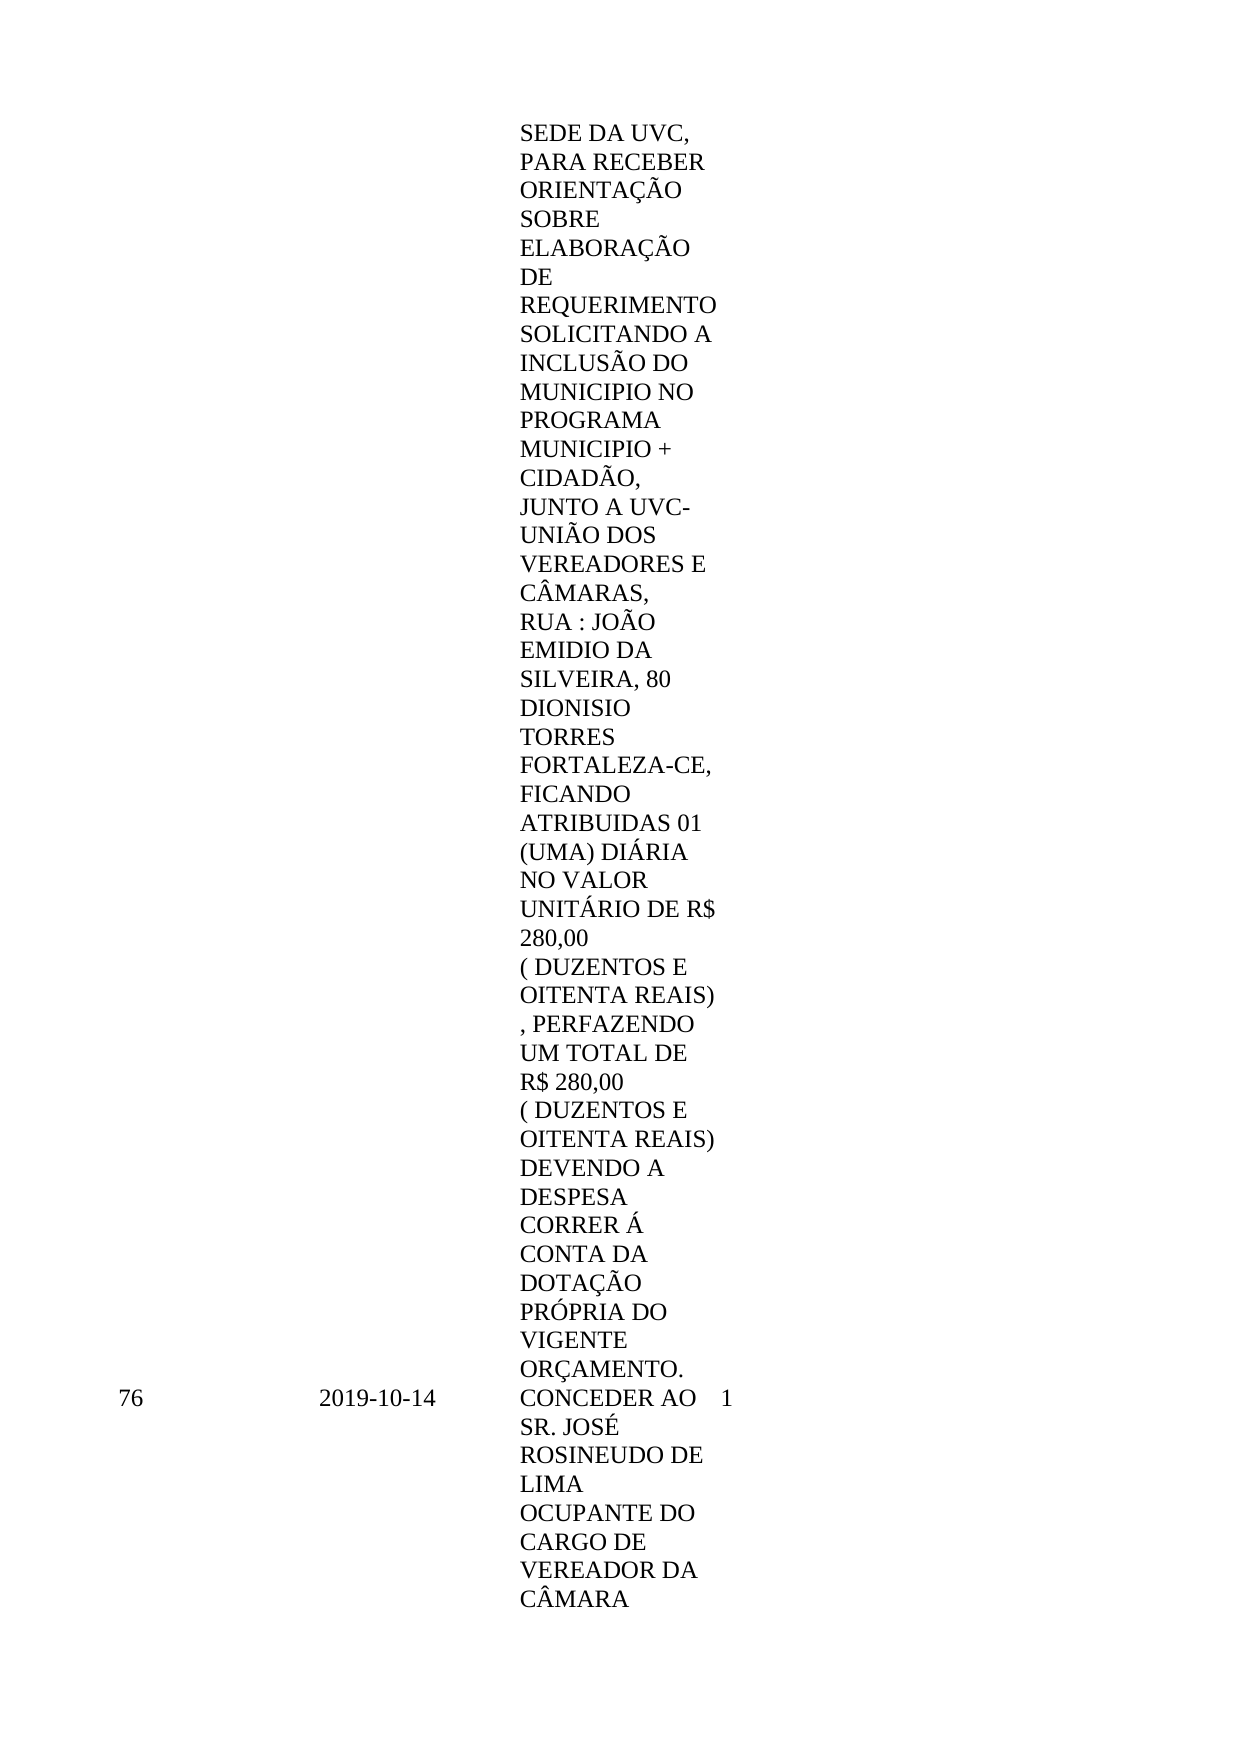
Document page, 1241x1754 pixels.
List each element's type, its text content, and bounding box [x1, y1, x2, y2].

table_cell [118, 118, 319, 1383]
table_cell CONCEDER AO SR. JOSÉ ROSINEUDO DE LIMA OCUPANTE DO CARGO DE VEREADOR DA CÂMARA [520, 1383, 720, 1613]
table_cell [921, 118, 1122, 1383]
table_cell 2019-10-14 [319, 1383, 519, 1613]
table_cell SEDE DA UVC, PARA RECEBER ORIENTAÇÃO SOBRE ELABORAÇÃO DE REQUERIMENTO SOLICITANDO A INCLUSÃO DO MUNICIPIO NO PROGRAMA MUNICIPIO + CIDADÃO, JUNTO A UVC- UNIÃO DOS VEREADORES E CÂMARAS, RUA : JOÃO EMIDIO DA SILVEIRA, 80 DIONISIO TORRES FORTALEZA-CE, FICANDO ATRIBUIDAS 01 (UMA) DIÁRIA NO VALOR UNITÁRIO DE R$ 280,00 ( DUZENTOS E OITENTA REAIS) , PERFAZENDO UM TOTAL DE R$ 280,00 ( DUZENTOS E OITENTA REAIS) DEVENDO A DESPESA CORRER Á CONTA DA DOTAÇÃO PRÓPRIA DO VIGENTE ORÇAMENTO. [520, 118, 720, 1383]
table_cell 76 [118, 1383, 319, 1613]
table_cell 1 [720, 1383, 921, 1613]
table_cell [319, 118, 519, 1383]
table_cell [921, 1383, 1122, 1613]
table_cell [720, 118, 921, 1383]
